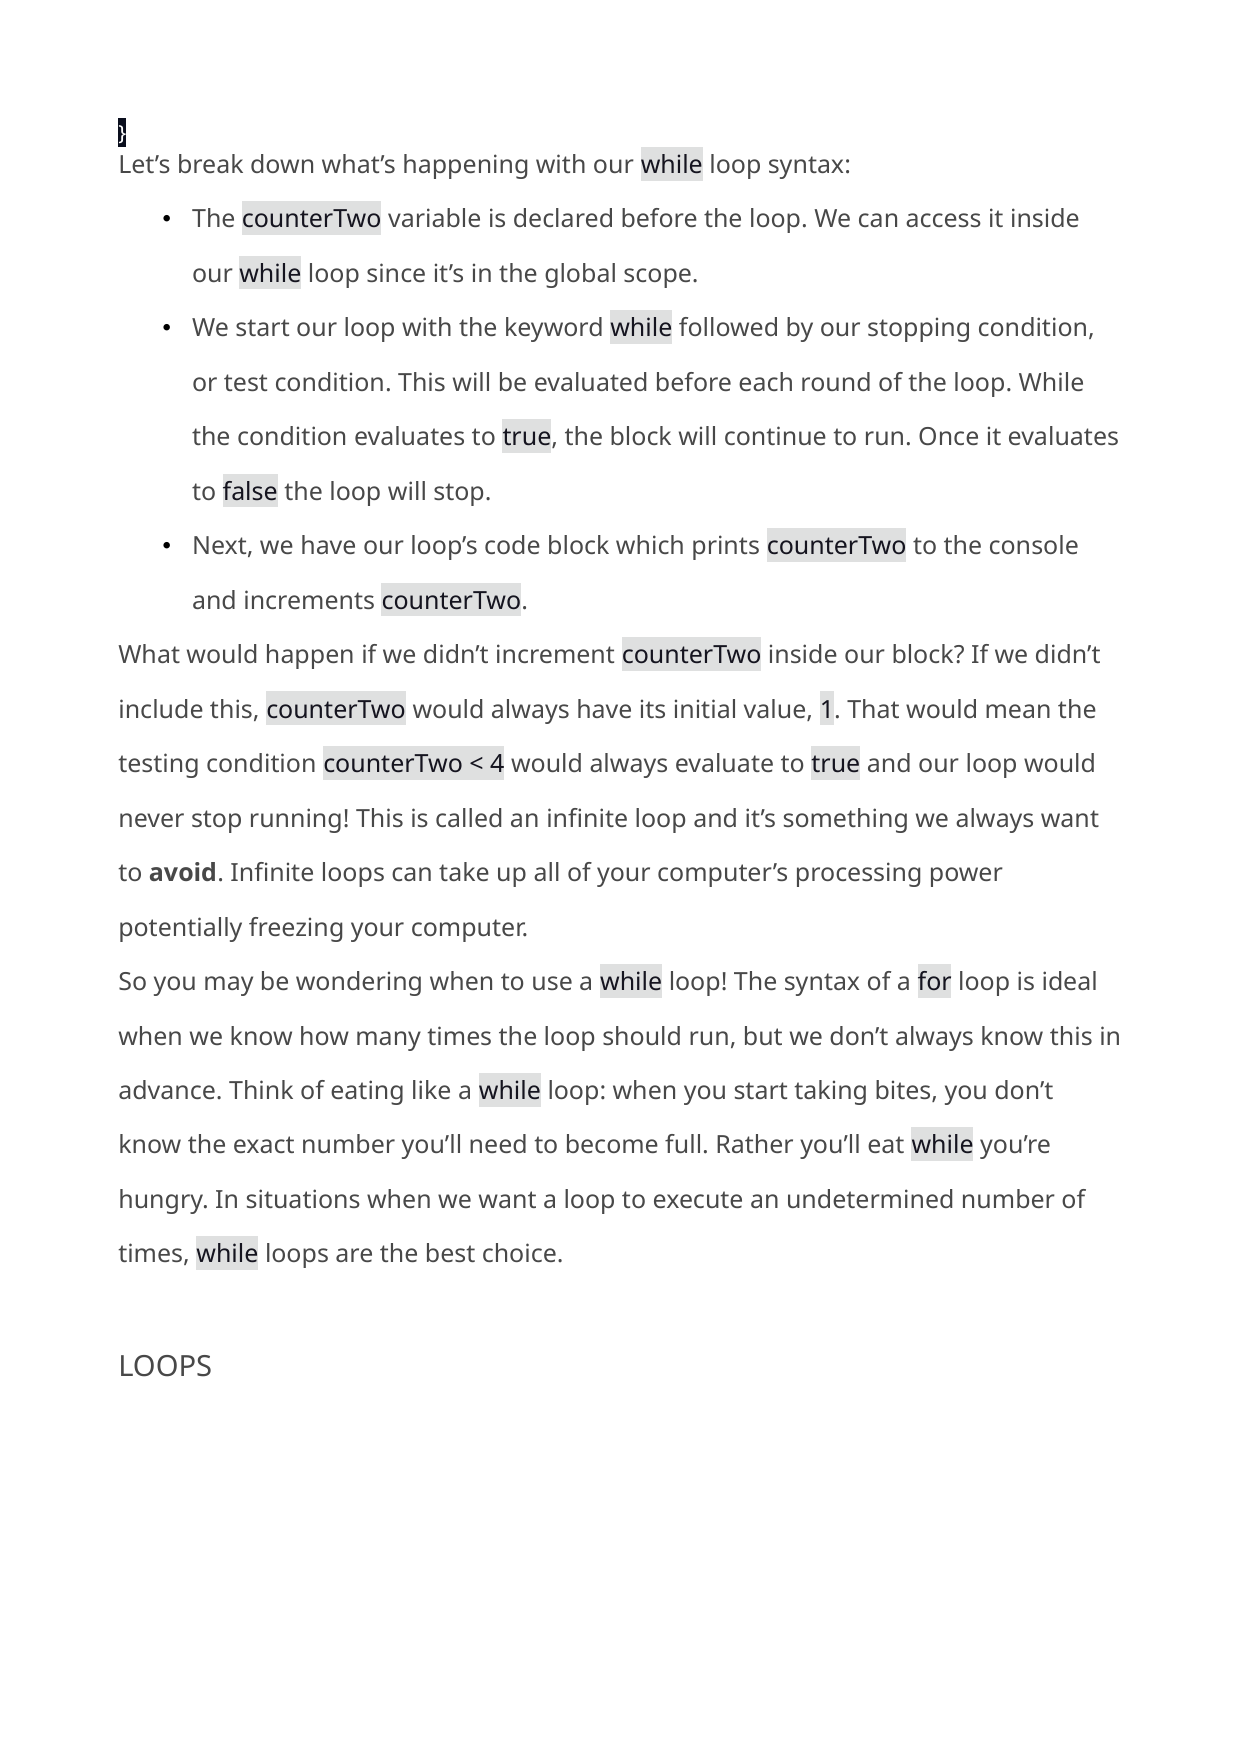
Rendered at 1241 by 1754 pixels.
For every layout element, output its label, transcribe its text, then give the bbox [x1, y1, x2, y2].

text What would happen if we didn’t increment counterTwo inside our block? If we didn’t include this, counterTwo would always have its initial value, 1. That would mean the testing condition counterTwo < 4 would always evaluate to true and our loop would never stop running! This is called an infinite loop and it’s something we always want to avoid. Infinite loops can take up all of your computer’s processing power potentially freezing your computer. [118, 637, 1122, 943]
list Next, we have our loop’s code block which prints counterTwo to the console and increments counterTwo. [162, 528, 1122, 616]
text } [118, 118, 1122, 147]
text So you may be wondering when to use a while loop! The syntax of a for loop is ideal when we know how many times the loop should run, but we don’t always know this in advance. Think of eating like a while loop: when you start taking bites, you don’t know the exact number you’ll need to become full. Rather you’ll eat while you’re hungry. In situations when we want a loop to execute an undetermined number of times, while loops are the best choice. [118, 964, 1122, 1270]
text Let’s break down what’s happening with our while loop syntax: [118, 147, 1122, 181]
text LOOPS [118, 1345, 1122, 1385]
list The counterTwo variable is declared before the loop. We can access it inside our while loop since it’s in the global scope. [162, 201, 1122, 289]
list We start our loop with the keyword while followed by our stopping condition, or test condition. This will be evaluated before each round of the loop. While the condition evaluates to true, the block will continue to run. Once it evaluates to false the loop will stop. [162, 310, 1122, 507]
